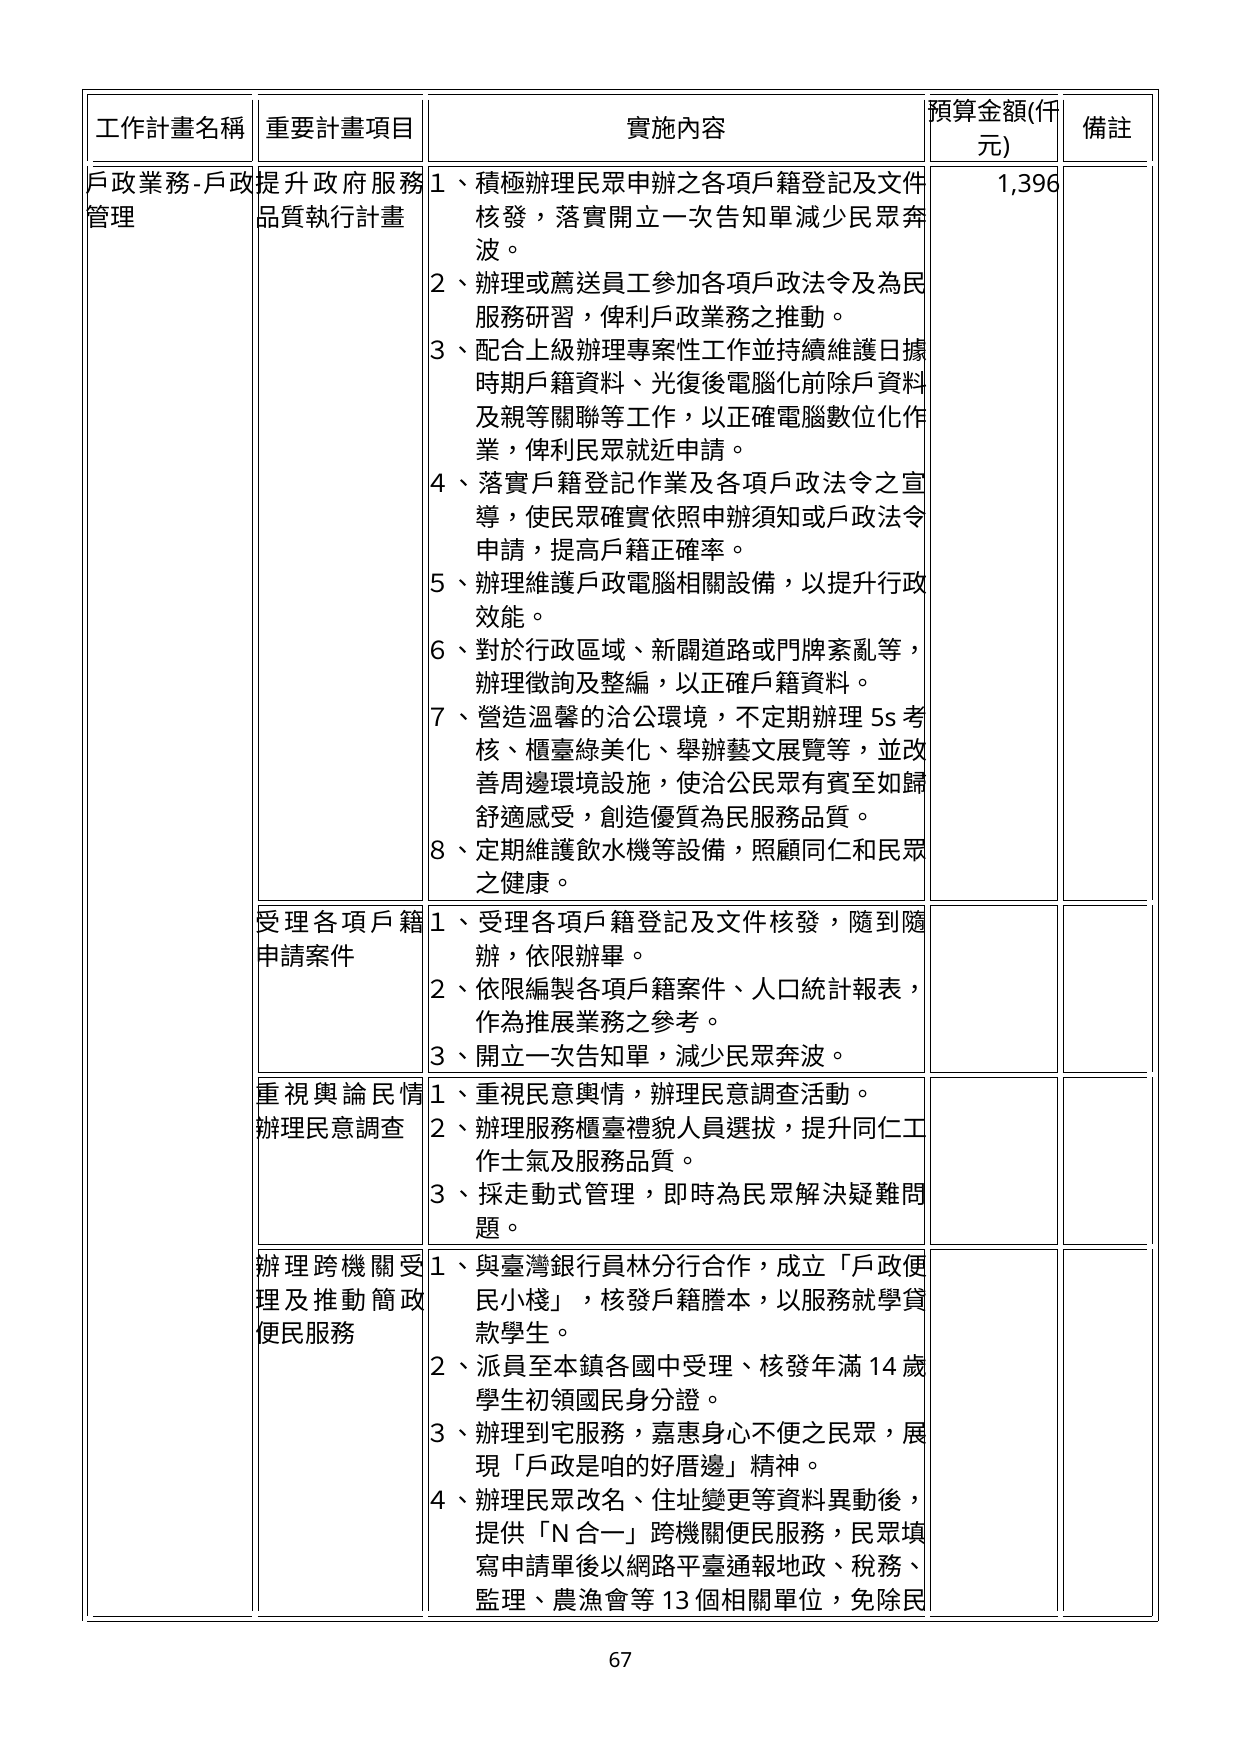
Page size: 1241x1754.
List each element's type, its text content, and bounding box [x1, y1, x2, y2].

table_cell 1,396 [927, 161, 1060, 899]
table_header 備註 [1060, 90, 1155, 161]
table_cell [1060, 900, 1155, 1072]
table_cell 重視輿論民情辦理民意調查 [255, 1072, 425, 1244]
table_header 工作計畫名稱 [85, 90, 255, 161]
table_cell [1060, 1072, 1155, 1244]
table_cell [927, 900, 1060, 1072]
table_cell 辦理跨機關受理及推動簡政便民服務 [255, 1244, 425, 1616]
table_cell [931, 906, 1057, 1072]
table_cell 戶政業務-戶政管理 [85, 161, 255, 1616]
table_header 預算金額(仟元) [927, 90, 1060, 161]
table_cell １、受理各項戶籍登記及文件核發，隨到隨辦，依限辦畢。 ２、依限編製各項戶籍案件、人口統計報表，作為推展業務之參考。 ３、開立一次告知單，減少民眾奔波。 [425, 900, 927, 1072]
table_cell １、重視民意輿情，辦理民意調查活動。 ２、辦理服務櫃臺禮貌人員選拔，提升同仁工作士氣及服務品質。 ３、採走動式管理，即時為民眾解決疑難問題。 [425, 1072, 927, 1244]
table_cell [931, 1078, 1057, 1244]
table_header 實施內容 [425, 90, 927, 161]
table_cell [1060, 161, 1155, 899]
table_cell [1060, 1244, 1155, 1616]
table_cell 受理各項戶籍申請案件 [255, 900, 425, 1072]
table_cell [927, 1244, 1060, 1616]
table_header 重要計畫項目 [255, 90, 425, 161]
table_cell [927, 1072, 1060, 1244]
table_cell １、積極辦理民眾申辦之各項戶籍登記及文件核發，落實開立一次告知單減少民眾奔波。 ２、辦理或薦送員工參加各項戶政法令及為民服務研習，俾利戶政業務之推動。 ３、配合上級辦理專案性工作並持續維護日據時期戶籍資料、光復後電腦化前除戶資料及親等關聯等工作，以正確電腦數位化作業，俾利民眾就近申請。 ４、落實戶籍登記作業及各項戶政法令之宣導，使民眾確實依照申辦須知或戶政法令申請，提高戶籍正確率。 ５、辦理維護戶政電腦相關設備，以提升行政效能。 ６、對於行政區域、新闢道路或門牌紊亂等，辦理徵詢及整編，以正確戶籍資料。 ７、營造溫馨的洽公環境，不定期辦理5s考核、櫃臺綠美化、舉辦藝文展覽等，並改善周邊環境設施，使洽公民眾有賓至如歸舒適感受，創造優質為民服務品質。 ８、定期維護飲水機等設備，照顧同仁和民眾之健康。 [425, 161, 927, 899]
table_cell 提升政府服務品質執行計畫 [255, 161, 425, 899]
table_cell １、與臺灣銀行員林分行合作，成立「戶政便民小棧」，核發戶籍謄本，以服務就學貸款學生。 ２、派員至本鎮各國中受理、核發年滿14歲學生初領國民身分證。 ３、辦理到宅服務，嘉惠身心不便之民眾，展現「戶政是咱的好厝邊」精神。 ４、辦理民眾改名、住址變更等資料異動後，提供「N合一」跨機關便民服務，民眾填寫申請單後以網路平臺通報地政、稅務、監理、農漁會等13個相關單位，免除民 [425, 1244, 927, 1616]
